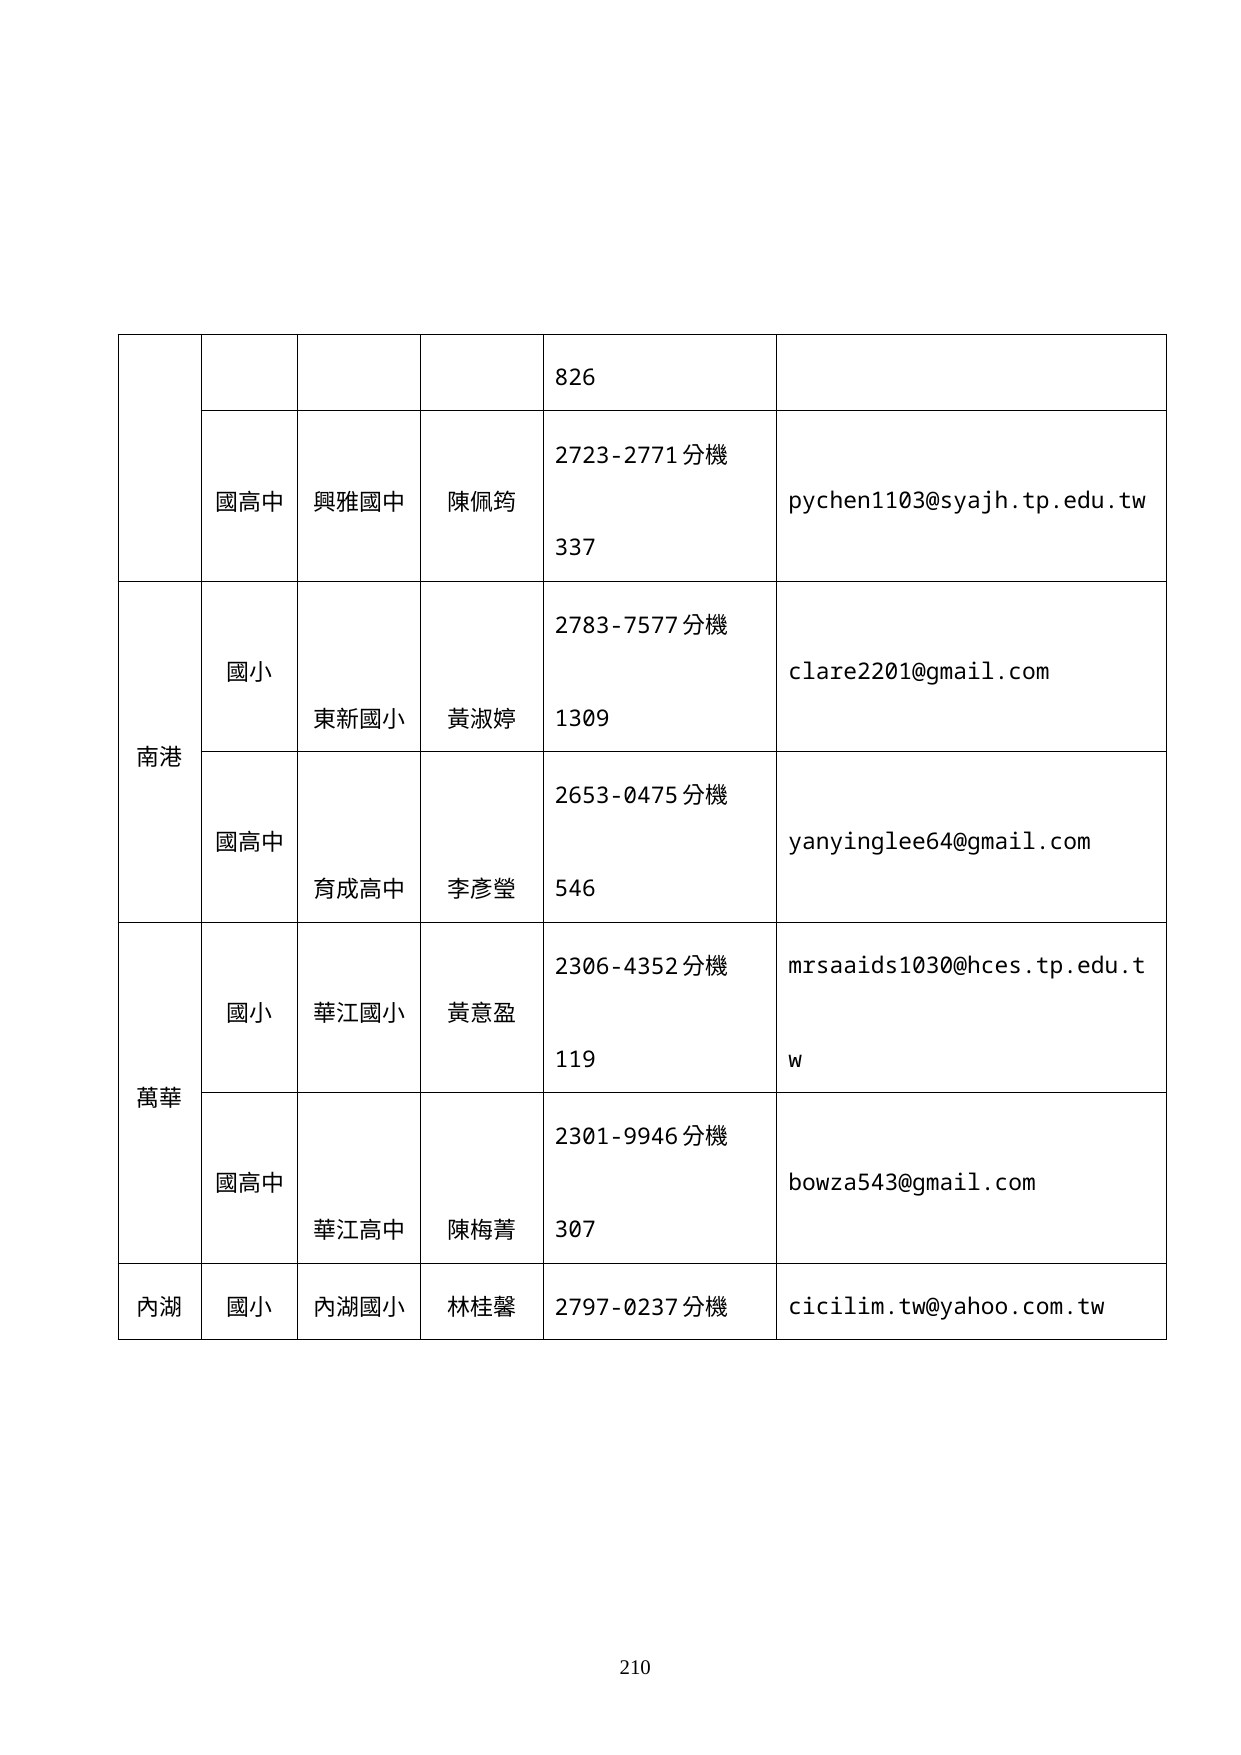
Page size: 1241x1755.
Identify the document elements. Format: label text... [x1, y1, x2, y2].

table_cell 陳佩筠 [421, 411, 543, 581]
table_cell 國高中 [202, 411, 297, 581]
table_cell 華江高中 [298, 1093, 420, 1262]
table_cell [202, 335, 297, 410]
table_cell [298, 335, 420, 410]
table_cell cicilim.tw@yahoo.com.tw [777, 1264, 1166, 1339]
table_cell 陳梅菁 [421, 1093, 543, 1262]
table_cell [119, 335, 201, 581]
table_cell 國小 [202, 1264, 297, 1339]
table_cell 李彥瑩 [421, 752, 543, 922]
table_cell 2306-4352分機119 [544, 923, 776, 1092]
table_cell 萬華 [119, 923, 201, 1262]
table_cell 南港 [119, 582, 201, 922]
table_cell 黃意盈 [421, 923, 543, 1092]
table_cell 黃淑婷 [421, 582, 543, 751]
table_cell 2797-0237分機 [544, 1264, 776, 1339]
table_cell 華江國小 [298, 923, 420, 1092]
table_cell 2783-7577分機1309 [544, 582, 776, 751]
table_cell bowza543@gmail.com [777, 1093, 1166, 1262]
table_cell clare2201@gmail.com [777, 582, 1166, 751]
table_cell yanyinglee64@gmail.com [777, 752, 1166, 922]
table_cell 2723-2771分機337 [544, 411, 776, 581]
table_cell 興雅國中 [298, 411, 420, 581]
table_cell 內湖 [119, 1264, 201, 1339]
table_cell mrsaaids1030@hces.tp.edu.tw [777, 923, 1166, 1092]
table_cell 國小 [202, 582, 297, 751]
table_cell [421, 335, 543, 410]
table_cell 國小 [202, 923, 297, 1092]
table_cell 2301-9946分機307 [544, 1093, 776, 1262]
table_cell 東新國小 [298, 582, 420, 751]
table_cell [777, 335, 1166, 410]
table_cell 國高中 [202, 1093, 297, 1262]
table_cell 育成高中 [298, 752, 420, 922]
table_cell 2653-0475分機546 [544, 752, 776, 922]
table_cell 內湖國小 [298, 1264, 420, 1339]
table_cell 林桂馨 [421, 1264, 543, 1339]
table_cell pychen1103@syajh.tp.edu.tw [777, 411, 1166, 581]
table_cell 國高中 [202, 752, 297, 922]
table_cell 826 [544, 335, 776, 410]
